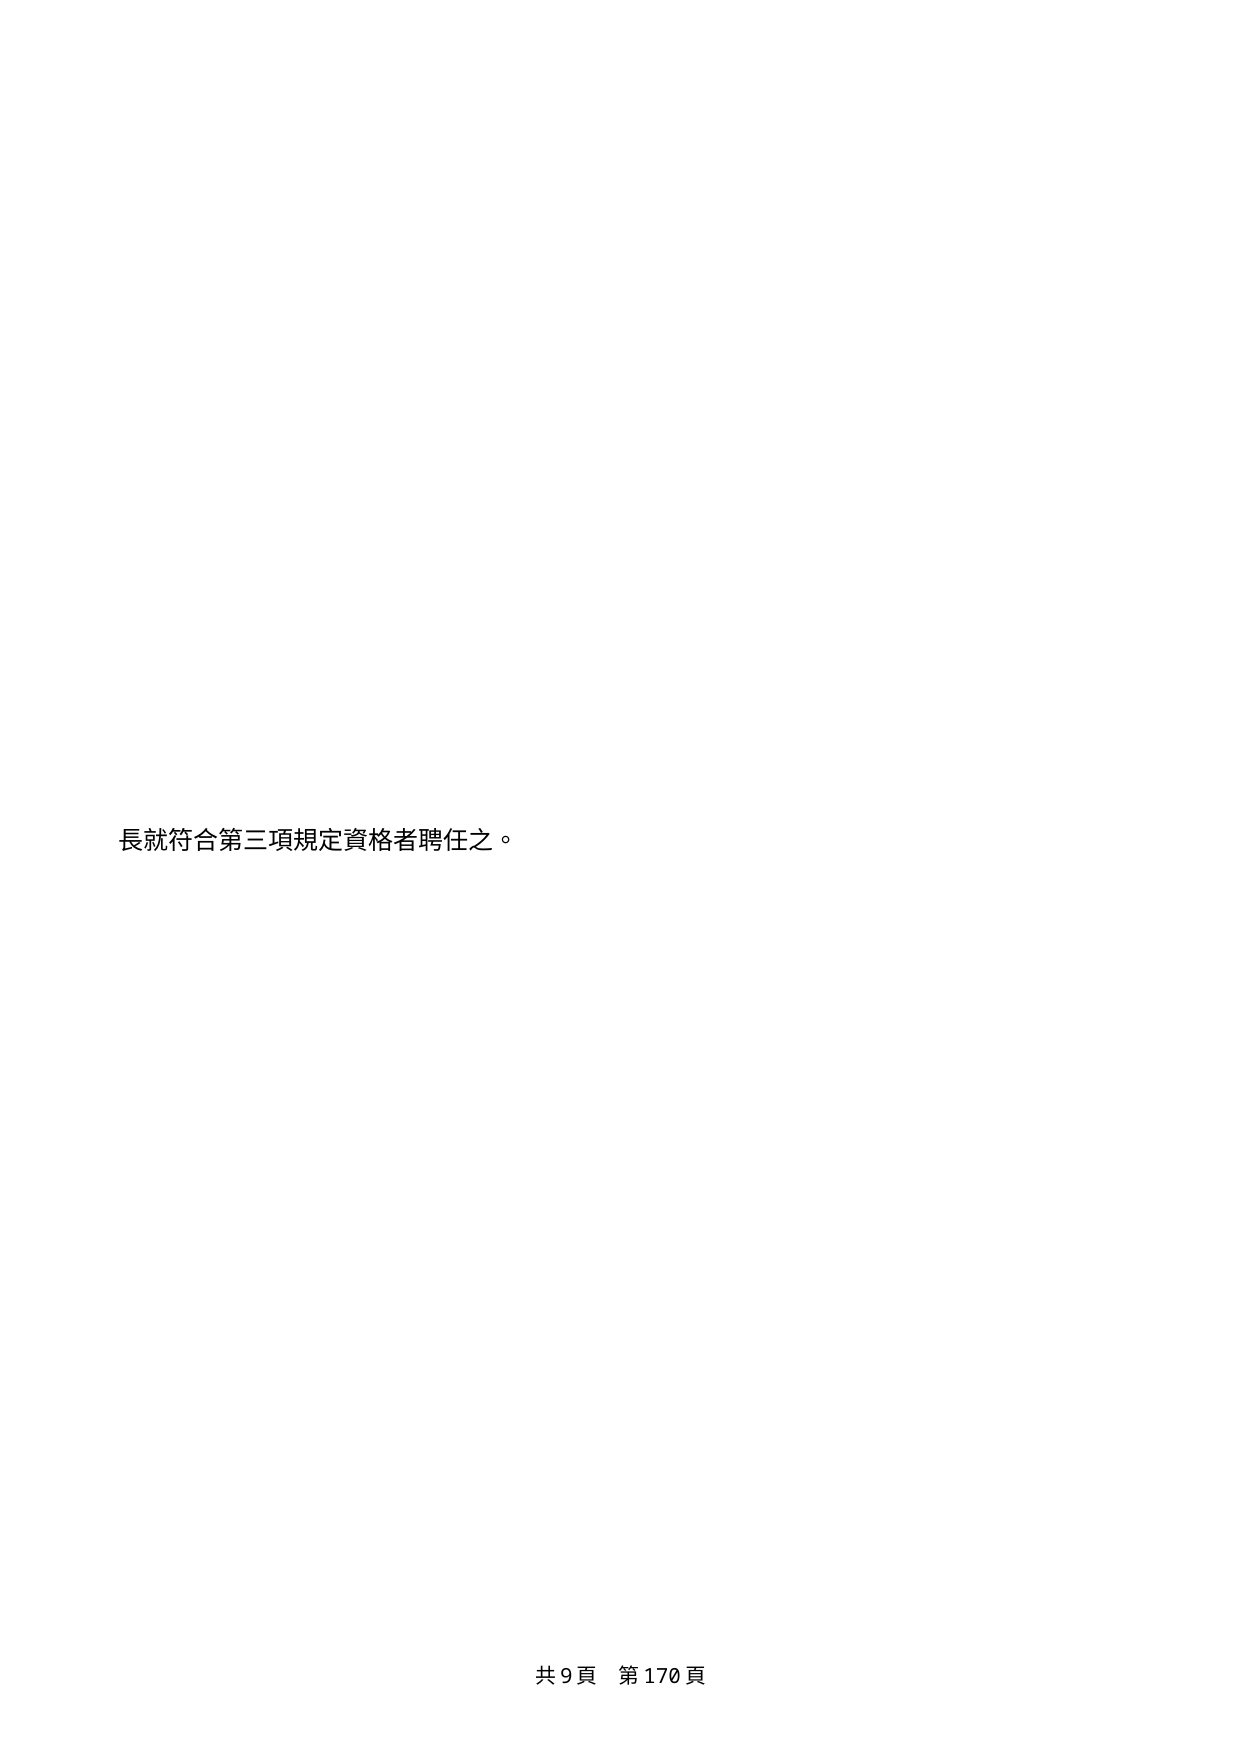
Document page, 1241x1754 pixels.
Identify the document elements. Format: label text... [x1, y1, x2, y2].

text 長就符合第三項規定資格者聘任之。 [118, 797, 1122, 859]
